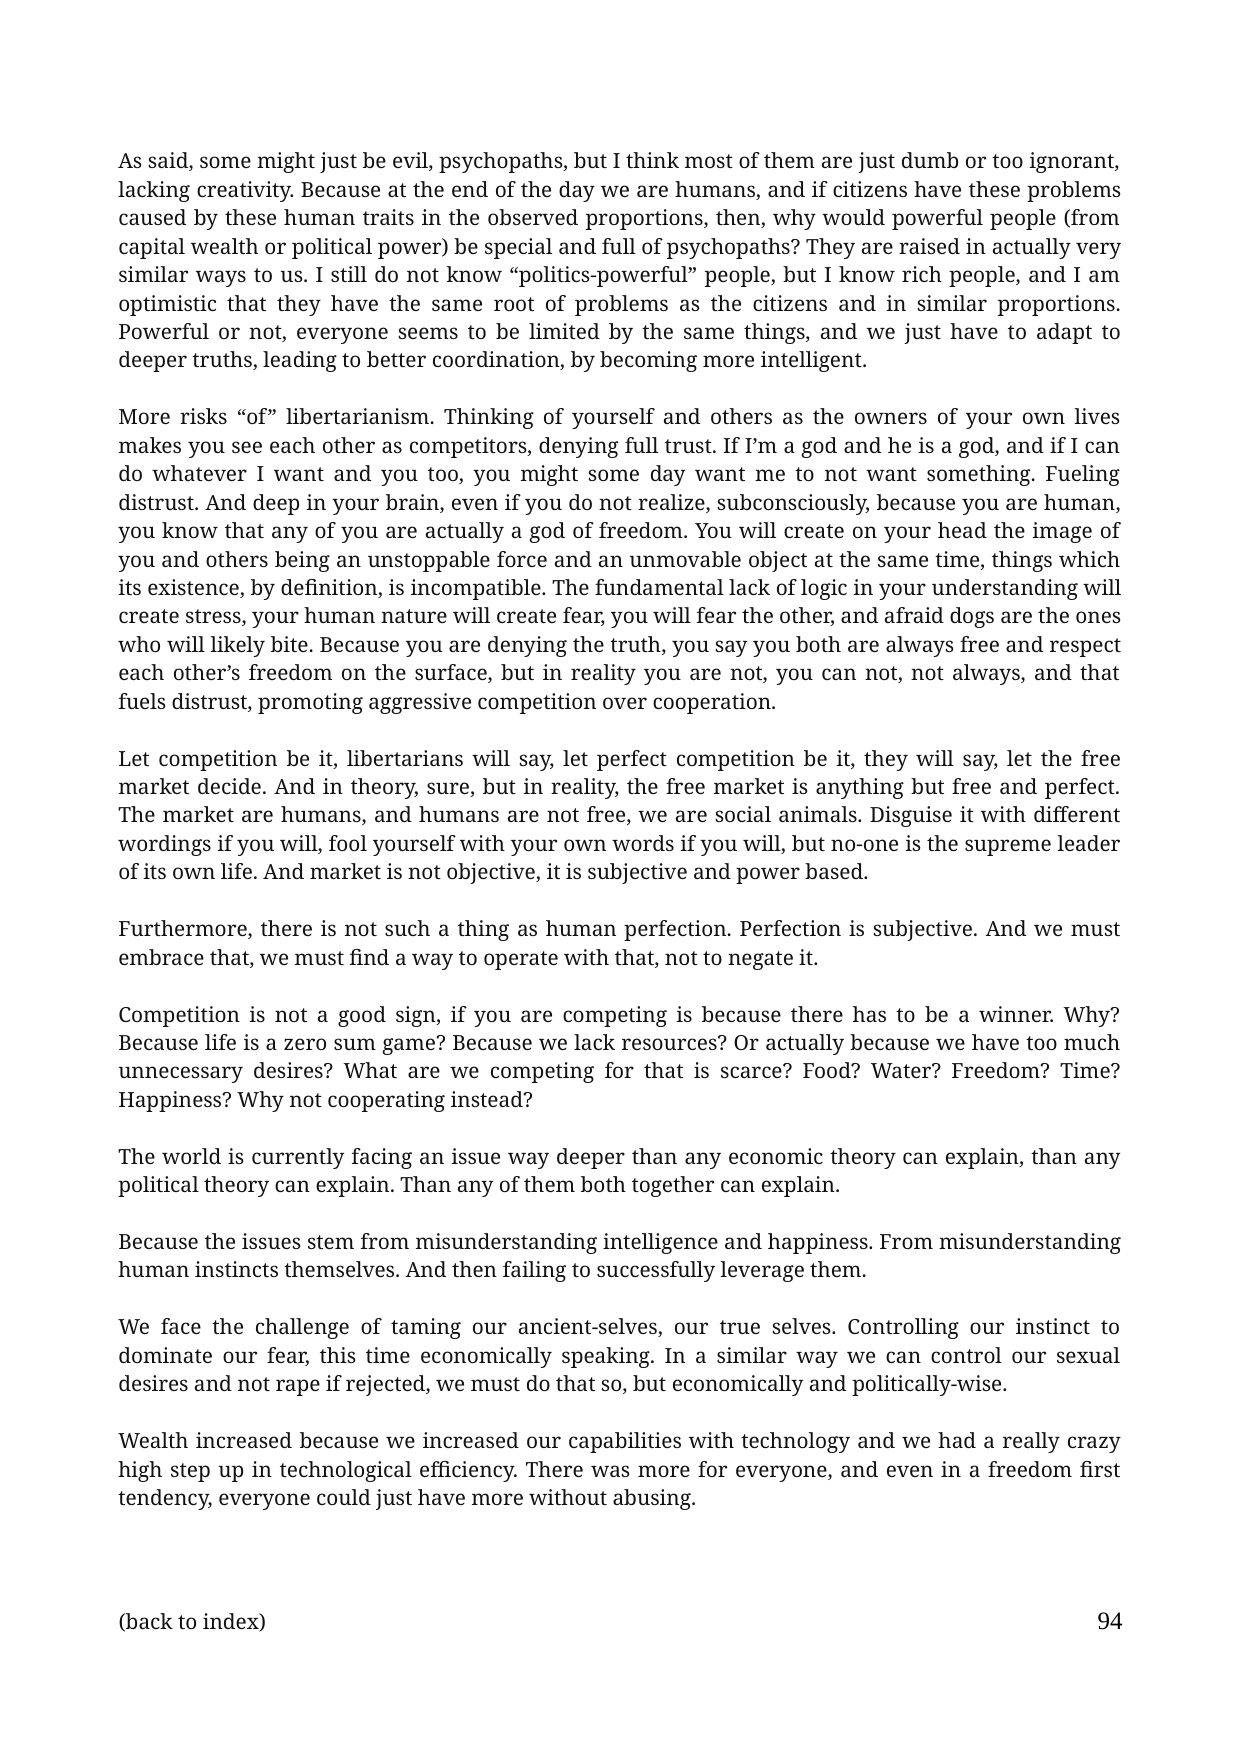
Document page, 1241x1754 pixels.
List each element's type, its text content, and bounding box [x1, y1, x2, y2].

text As said, some might just be evil, psychopaths, but I think most of them are just dumb or too ignorant, lacking creativity. Because at the end of the day we are humans, and if citizens have these problems caused by these human traits in the observed proportions, then, why would powerful people (from capital wealth or political power) be special and full of psychopaths? They are raised in actually very similar ways to us. I still do not know “politics-powerful” people, but I know rich people, and I am optimistic that they have the same root of problems as the citizens and in similar proportions. Powerful or not, everyone seems to be limited by the same things, and we just have to adapt to deeper truths, leading to better coordination, by becoming more intelligent. [118, 147, 1122, 374]
text Competition is not a good sign, if you are competing is because there has to be a winner. Why? Because life is a zero sum game? Because we lack resources? Or actually because we have too much unnecessary desires? What are we competing for that is scarce? Food? Water? Freedom? Time? Happiness? Why not cooperating instead? [118, 1000, 1122, 1113]
text Furthermore, there is not such a thing as human perfection. Perfection is subjective. And we must embrace that, we must find a way to operate with that, not to negate it. [118, 914, 1122, 971]
text We face the challenge of taming our ancient-selves, our true selves. Controlling our instinct to dominate our fear, this time economically speaking. In a similar way we can control our sexual desires and not rape if rejected, we must do that so, but economically and politically-wise. [118, 1312, 1122, 1398]
text Let competition be it, libertarians will say, let perfect competition be it, they will say, let the free market decide. And in theory, sure, but in reality, the free market is anything but free and perfect. The market are humans, and humans are not free, we are social animals. Disguise it with different wordings if you will, fool yourself with your own words if you will, but no-one is the supreme leader of its own life. And market is not objective, it is subjective and power based. [118, 744, 1122, 886]
text The world is currently facing an issue way deeper than any economic theory can explain, than any political theory can explain. Than any of them both together can explain. [118, 1142, 1122, 1199]
text More risks “of” libertarianism. Thinking of yourself and others as the owners of your own lives makes you see each other as competitors, denying full trust. If I’m a god and he is a god, and if I can do whatever I want and you too, you might some day want me to not want something. Fueling distrust. And deep in your brain, even if you do not realize, subconsciously, because you are human, you know that any of you are actually a god of freedom. You will create on your head the image of you and others being an unstoppable force and an unmovable object at the same time, things which its existence, by definition, is incompatible. The fundamental lack of logic in your understanding will create stress, your human nature will create fear, you will fear the other, and afraid dogs are the ones who will likely bite. Because you are denying the truth, you say you both are always free and respect each other’s freedom on the surface, but in reality you are not, you can not, not always, and that fuels distrust, promoting aggressive competition over cooperation. [118, 402, 1122, 715]
text Because the issues stem from misunderstanding intelligence and happiness. From misunderstanding human instincts themselves. And then failing to successfully leverage them. [118, 1227, 1122, 1284]
text Wealth increased because we increased our capabilities with technology and we had a really crazy high step up in technological efficiency. There was more for everyone, and even in a freedom first tendency, everyone could just have more without abusing. [118, 1426, 1122, 1512]
